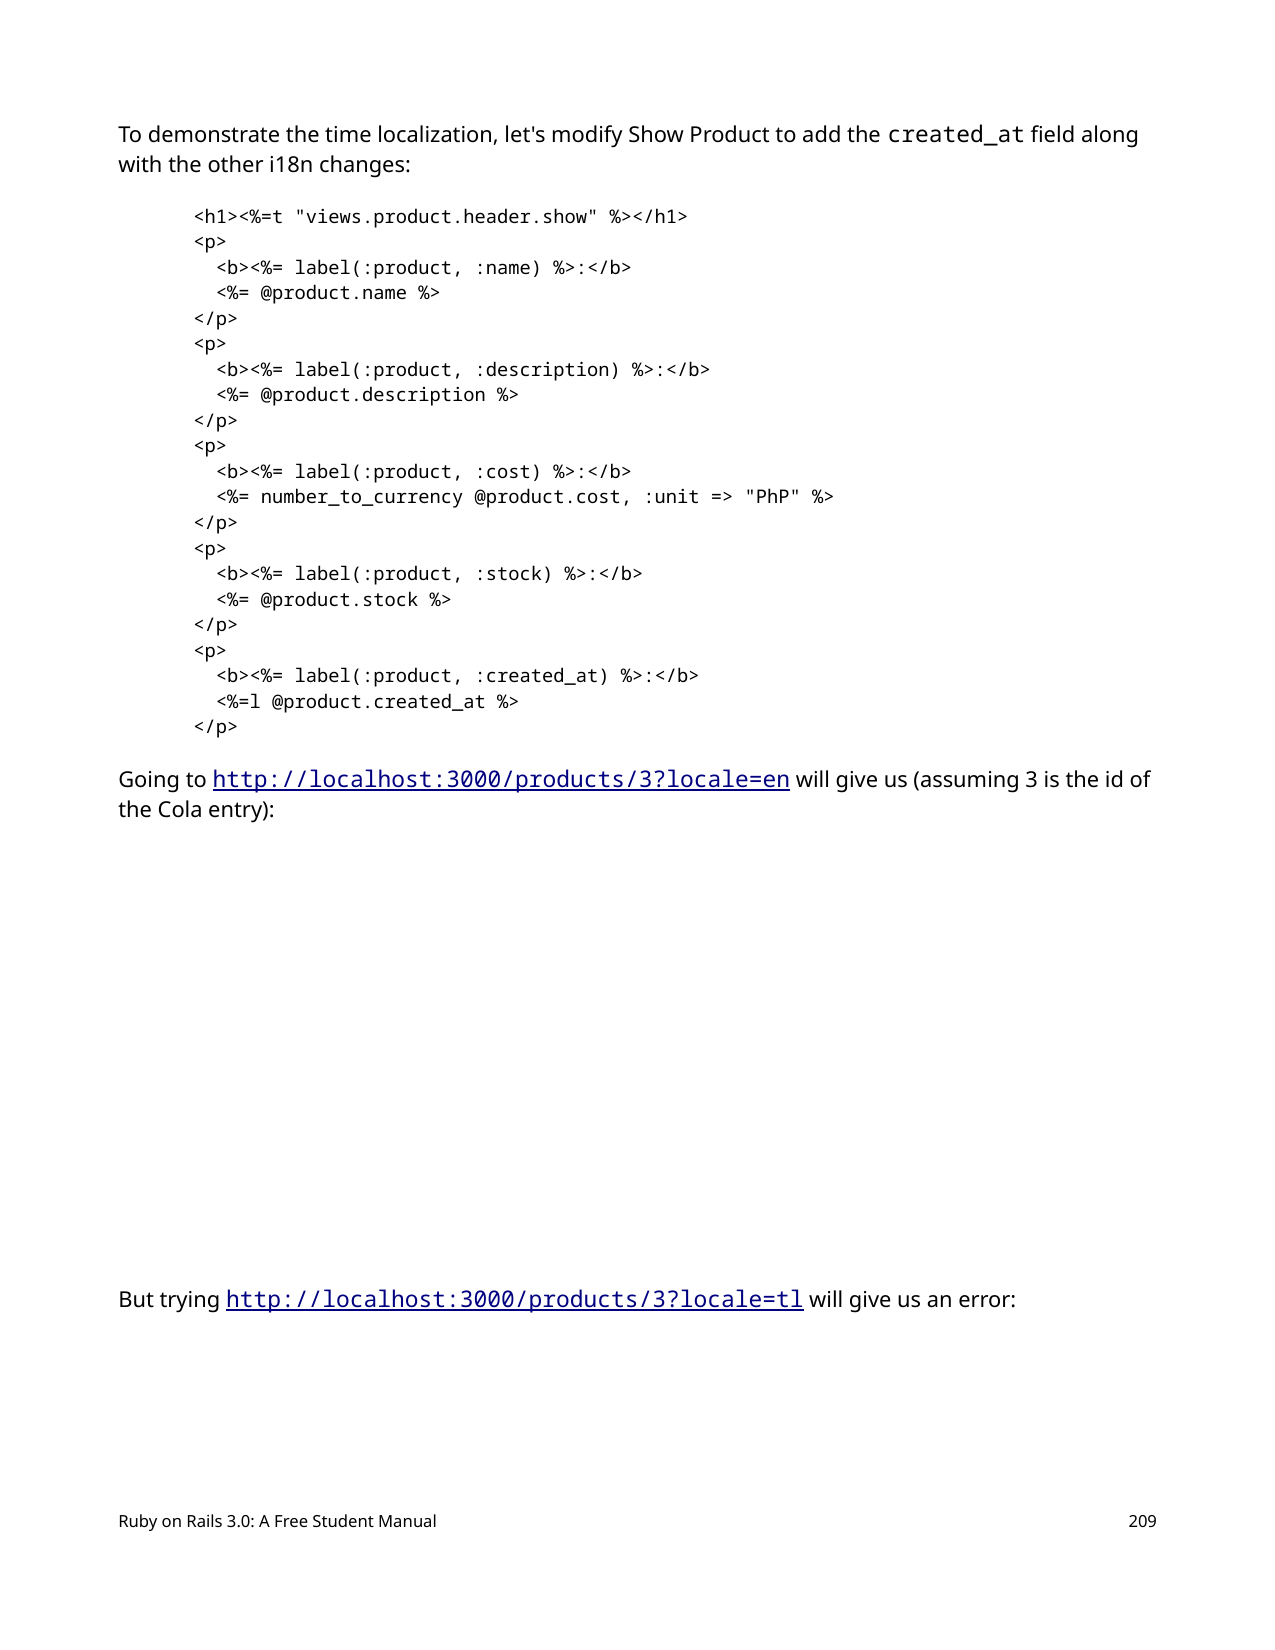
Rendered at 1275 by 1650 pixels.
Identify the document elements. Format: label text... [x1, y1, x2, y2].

text <h1><%=t "views.product.header.show" %></h1> <p> <b><%= label(:product, :name) %>:</b> <%= @product.name %> </p> <p> <b><%= label(:product, :description) %>:</b> <%= @product.description %> </p> <p> <b><%= label(:product, :cost) %>:</b> <%= number_to_currency @product.cost, :unit => "PhP" %> </p> <p> <b><%= label(:product, :stock) %>:</b> <%= @product.stock %> </p> <p> <b><%= label(:product, :created_at) %>:</b> <%=l @product.created_at %> </p> [193, 203, 1157, 739]
text To demonstrate the time localization, let's modify Show Product to add the created_at field along with the other i18n changes: [118, 118, 1157, 179]
text Going to http://localhost:3000/products/3?locale=en will give us (assuming 3 is the id of the Cola entry): [118, 763, 1157, 824]
text But trying http://localhost:3000/products/3?locale=tl will give us an error: [118, 1283, 1157, 1314]
